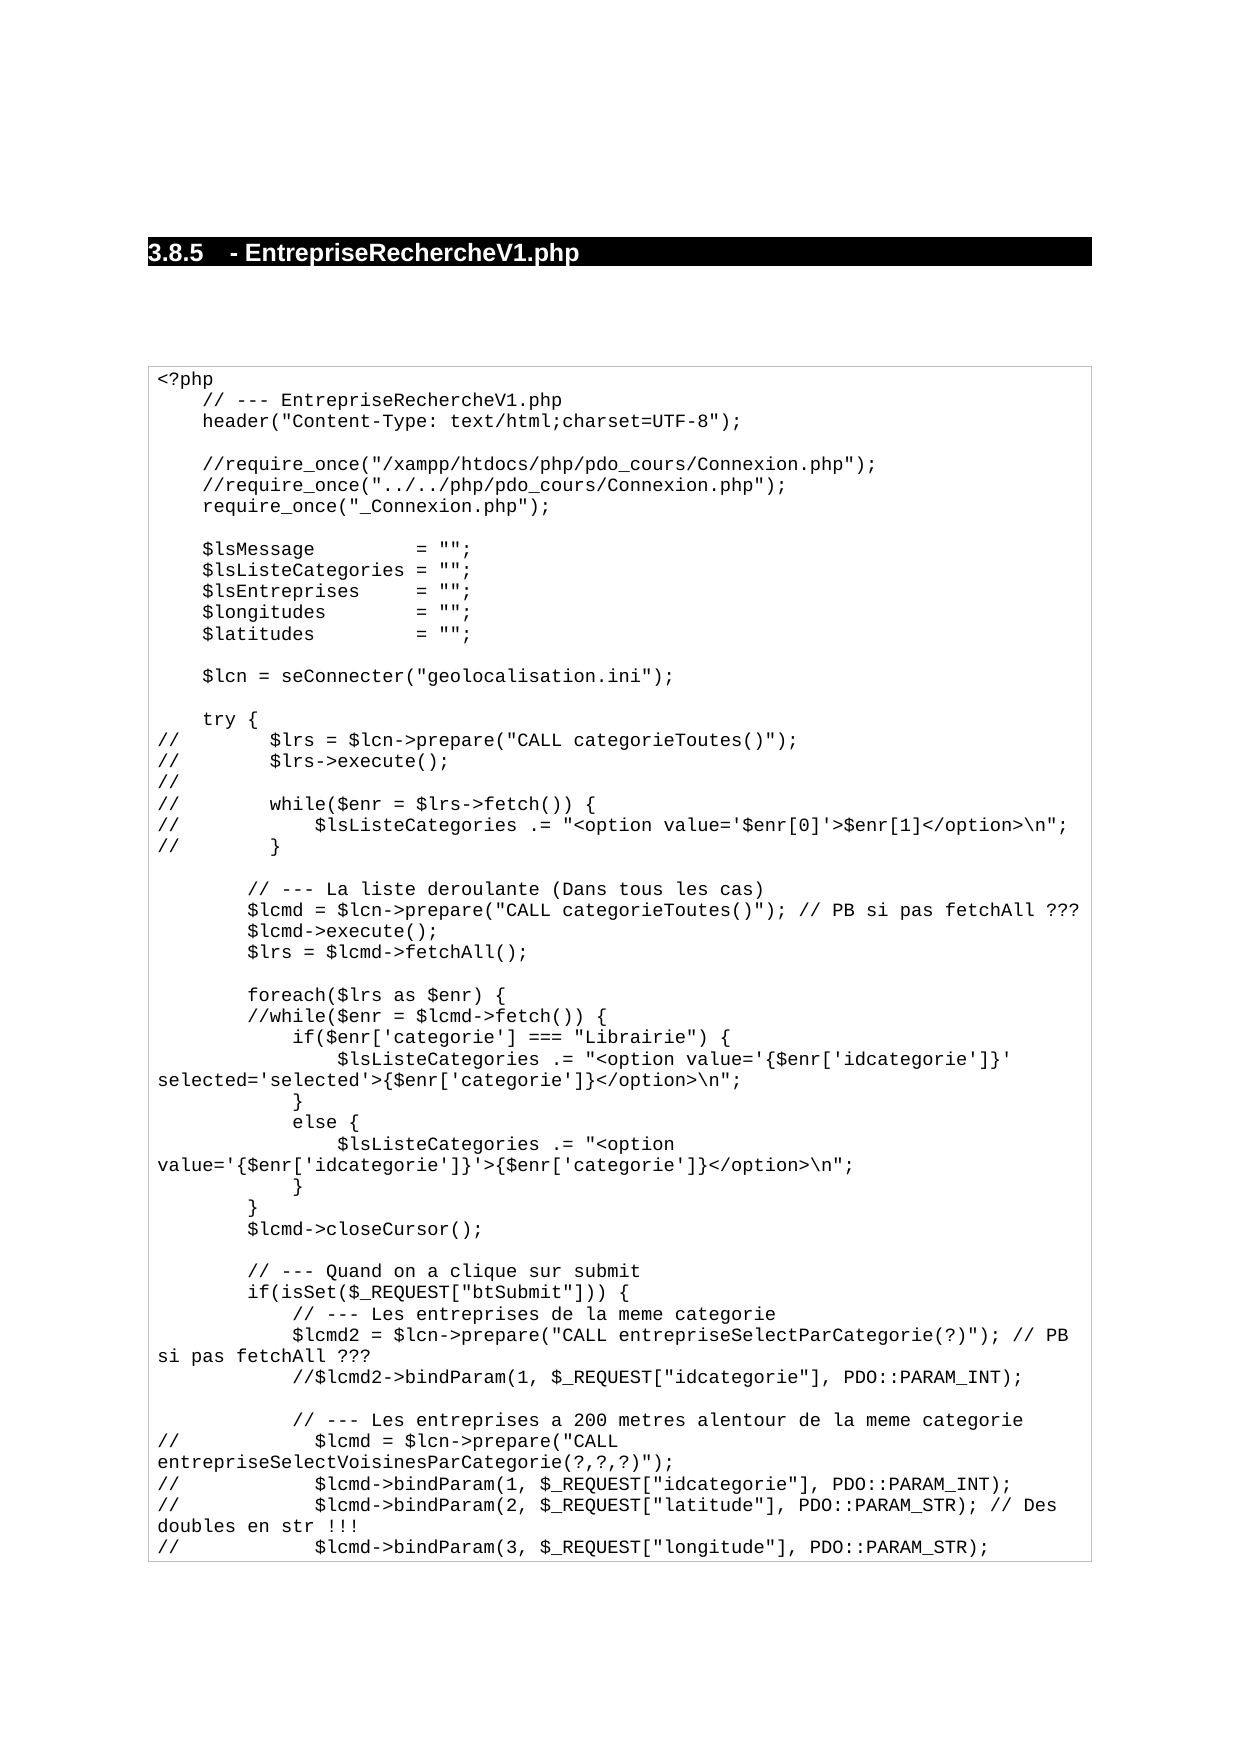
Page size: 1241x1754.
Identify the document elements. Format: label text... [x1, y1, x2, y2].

text //$lcmd2->bindParam(1, $_REQUEST["idcategorie"], PDO::PARAM_INT); [149, 1365, 1091, 1389]
text $lcmd2 = $lcn->prepare("CALL entrepriseSelectParCategorie(?)"); // PB si pas fetchAll ??? [149, 1322, 1091, 1365]
text $lcn = seConnecter("geolocalisation.ini"); [149, 664, 1091, 688]
text // --- La liste deroulante (Dans tous les cas) [149, 876, 1091, 897]
text // while($enr = $lrs->fetch()) { [149, 791, 1091, 812]
text // --- Les entreprises de la meme categorie [149, 1301, 1091, 1322]
subtitle - EntrepriseRechercheV1.php [148, 237, 1092, 266]
text foreach($lrs as $enr) { [149, 982, 1091, 1004]
text if($enr['categorie'] === "Librairie") { [149, 1025, 1091, 1046]
text $lsListeCategories .= "<option value='{$enr['idcategorie']}' selected='selected'>{$enr['categorie']}</option>\n"; [149, 1046, 1091, 1089]
text $lsListeCategories = ""; [149, 557, 1091, 579]
text // $lsListeCategories .= "<option value='$enr[0]'>$enr[1]</option>\n"; [149, 812, 1091, 834]
text } [149, 1174, 1091, 1195]
text try { [149, 706, 1091, 727]
text $lsMessage = ""; [149, 536, 1091, 557]
text $lsEntreprises = ""; [149, 579, 1091, 600]
text //while($enr = $lcmd->fetch()) { [149, 1004, 1091, 1025]
text } [149, 1195, 1091, 1216]
text $lcmd = $lcn->prepare("CALL categorieToutes()"); // PB si pas fetchAll ??? [149, 897, 1091, 919]
text $lsListeCategories .= "<option value='{$enr['idcategorie']}'>{$enr['categorie']}</option>\n"; [149, 1131, 1091, 1174]
text } [149, 1089, 1091, 1110]
text // --- EntrepriseRechercheV1.php [149, 387, 1091, 409]
text // [149, 770, 1091, 791]
text // --- Les entreprises a 200 metres alentour de la meme categorie [149, 1407, 1091, 1429]
text //require_once("/xampp/htdocs/php/pdo_cours/Connexion.php"); [149, 451, 1091, 472]
text if(isSet($_REQUEST["btSubmit"])) { [149, 1280, 1091, 1301]
text // $lcmd->bindParam(2, $_REQUEST["latitude"], PDO::PARAM_STR); // Des doubles en str !!! [149, 1492, 1091, 1535]
text $longitudes = ""; [149, 600, 1091, 621]
text // $lrs->execute(); [149, 749, 1091, 770]
text // $lcmd->bindParam(1, $_REQUEST["idcategorie"], PDO::PARAM_INT); [149, 1471, 1091, 1492]
text else { [149, 1110, 1091, 1131]
text <?php [149, 367, 1091, 387]
text // } [149, 834, 1091, 858]
text header("Content-Type: text/html;charset=UTF-8"); [149, 409, 1091, 433]
text // $lcmd->bindParam(3, $_REQUEST["longitude"], PDO::PARAM_STR); [149, 1535, 1091, 1561]
text $lcmd->execute(); [149, 919, 1091, 940]
text $lcmd->closeCursor(); [149, 1216, 1091, 1241]
text //require_once("../../php/pdo_cours/Connexion.php"); [149, 472, 1091, 494]
text $latitudes = ""; [149, 621, 1091, 646]
text $lrs = $lcmd->fetchAll(); [149, 940, 1091, 964]
text require_once("_Connexion.php"); [149, 494, 1091, 518]
text // $lrs = $lcn->prepare("CALL categorieToutes()"); [149, 727, 1091, 749]
text // $lcmd = $lcn->prepare("CALL entrepriseSelectVoisinesParCategorie(?,?,?)"); [149, 1429, 1091, 1471]
text // --- Quand on a clique sur submit [149, 1259, 1091, 1280]
